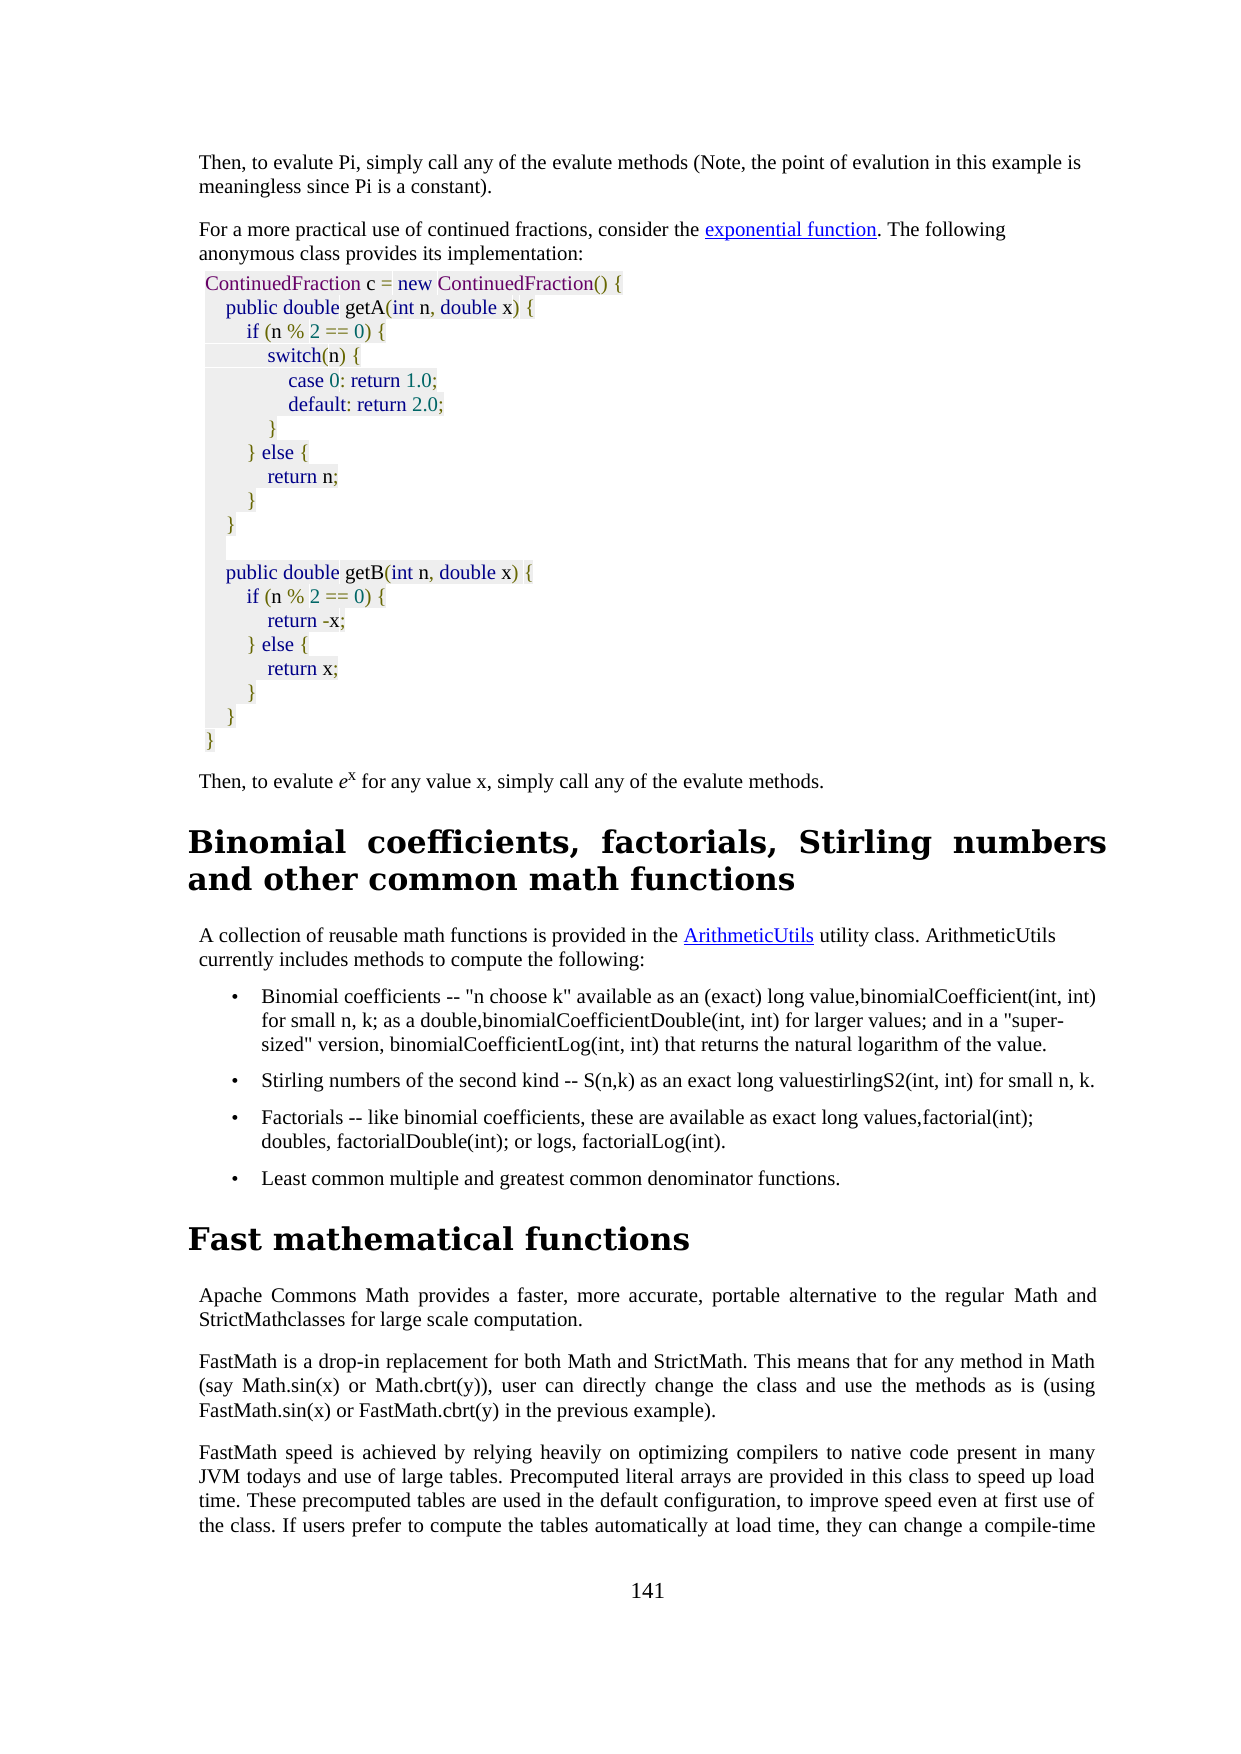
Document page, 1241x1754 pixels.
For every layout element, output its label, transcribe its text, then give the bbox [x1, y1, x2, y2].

subtitle Fast mathematical functions [187, 1221, 1108, 1257]
list Least common multiple and greatest common denominator functions. [232, 1165, 1108, 1189]
text Then, to evalute Pi, simply call any of the evalute methods (Note, the point of evalution in this example is meaningless since Pi is a constant). [198, 150, 1097, 198]
text if (n % 2 == 0) { [205, 584, 1097, 608]
text Then, to evalute ex for any value x, simply call any of the evalute methods. [198, 765, 1097, 793]
text } [205, 512, 1097, 536]
text } [205, 680, 1097, 704]
text } [205, 488, 1097, 512]
text } else { [205, 440, 1097, 464]
list Factorials -- like binomial coefficients, these are available as exact long values,factorial(int); doubles, factorialDouble(int); or logs, factorialLog(int). [232, 1105, 1108, 1153]
text switch(n) { [205, 343, 1097, 367]
text return -x; [205, 608, 1097, 632]
text public double getB(int n, double x) { [205, 560, 1097, 584]
text } [205, 416, 1097, 440]
text return n; [205, 464, 1097, 488]
text } else { [205, 632, 1097, 656]
text default: return 2.0; [205, 392, 1097, 416]
list Binomial coefficients -- "n choose k" available as an (exact) long value,binomialCoefficient(int, int) for small n, k; as a double,binomialCoefficientDouble(int, int) for larger values; and in a "super-sized" version, binomialCoefficientLog(int, int) that returns the natural logarithm of the value. [232, 983, 1108, 1056]
text } [205, 704, 1097, 728]
text if (n % 2 == 0) { [205, 319, 1097, 343]
text return x; [205, 656, 1097, 680]
text ContinuedFraction c = new ContinuedFraction() { [205, 271, 1097, 295]
text case 0: return 1.0; [205, 367, 1097, 392]
text Apache Commons Math provides a faster, more accurate, portable alternative to the regular Math and StrictMathclasses for large scale computation. [198, 1282, 1097, 1331]
list Stirling numbers of the second kind -- S(n,k) as an exact long valuestirlingS2(int, int) for small n, k. [232, 1068, 1108, 1092]
text public double getA(int n, double x) { [205, 295, 1097, 319]
subtitle Binomial coefficients, factorials, Stirling numbers and other common math functions [187, 824, 1108, 898]
text FastMath is a drop-in replacement for both Math and StrictMath. This means that for any method in Math (say Math.sin(x) or Math.cbrt(y)), user can directly change the class and use the methods as is (using FastMath.sin(x) or FastMath.cbrt(y) in the previous example). [198, 1349, 1097, 1422]
text A collection of reusable math functions is provided in the ArithmeticUtils utility class. ArithmeticUtils currently includes methods to compute the following: [198, 923, 1097, 971]
text For a more practical use of continued fractions, consider the exponential function. The following anonymous class provides its implementation: [198, 217, 1097, 265]
text FastMath speed is achieved by relying heavily on optimizing compilers to native code present in many JVM todays and use of large tables. Precomputed literal arrays are provided in this class to speed up load time. These precomputed tables are used in the default configuration, to improve speed even at first use of the class. If users prefer to compute the tables automatically at load time, they can change a compile-time [198, 1440, 1097, 1537]
text } [205, 728, 1097, 752]
